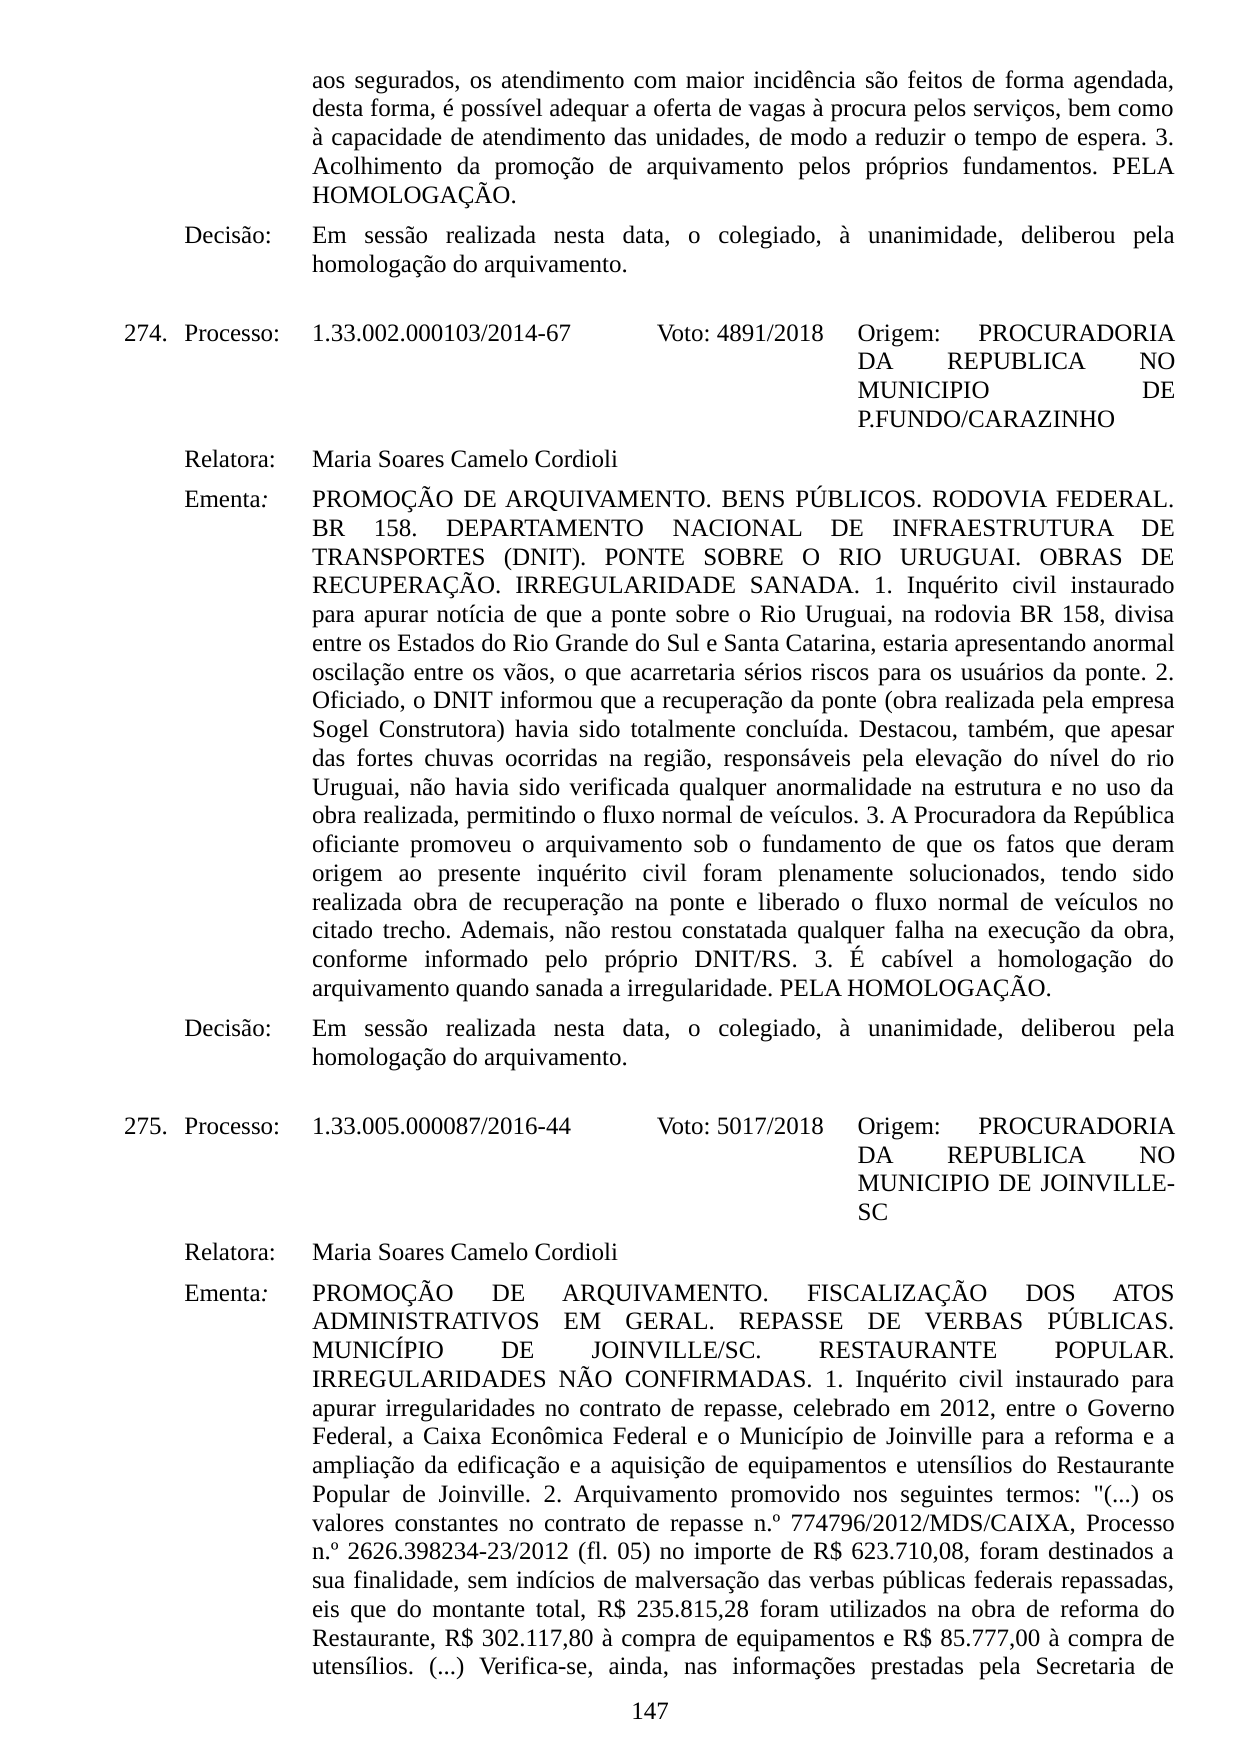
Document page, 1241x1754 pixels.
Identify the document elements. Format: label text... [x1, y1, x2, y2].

table_header Origem: PROCURADORIA DA REPUBLICA NO MUNICIPIO DE JOINVILLE-SC [852, 1105, 1181, 1232]
table_header Origem: PROCURADORIA DA REPUBLICA NO MUNICIPIO DE P.FUNDO/CARAZINHO [852, 312, 1181, 438]
table_cell [118, 1272, 178, 1686]
table_cell Relatora: [178, 439, 306, 479]
table_header 274. [118, 312, 178, 438]
table_cell Decisão: [178, 1008, 306, 1077]
table_cell [118, 1008, 178, 1077]
table_cell Ementa: [178, 1272, 306, 1686]
table_cell Decisão: [178, 214, 306, 283]
table_cell Relatora: [178, 1232, 306, 1272]
table_cell Maria Soares Camelo Cordioli [306, 439, 1181, 479]
table_header Voto: 4891/2018 [651, 312, 852, 438]
table_header Processo: [178, 312, 306, 438]
table_cell PROMOÇÃO DE ARQUIVAMENTO. BENS PÚBLICOS. RODOVIA FEDERAL. BR 158. DEPARTAMENTO NACIONAL DE INFRAESTRUTURA DE TRANSPORTES (DNIT). PONTE SOBRE O RIO URUGUAI. OBRAS DE RECUPERAÇÃO. IRREGULARIDADE SANADA. 1. Inquérito civil instaurado para apurar notícia de que a ponte sobre o Rio Uruguai, na rodovia BR 158, divisa entre os Estados do Rio Grande do Sul e Santa Catarina, estaria apresentando anormal oscilação entre os vãos, o que acarretaria sérios riscos para os usuários da ponte. 2. Oficiado, o DNIT informou que a recuperação da ponte (obra realizada pela empresa Sogel Construtora) havia sido totalmente concluída. Destacou, também, que apesar das fortes chuvas ocorridas na região, responsáveis pela elevação do nível do rio Uruguai, não havia sido verificada qualquer anormalidade na estrutura e no uso da obra realizada, permitindo o fluxo normal de veículos. 3. A Procuradora da República oficiante promoveu o arquivamento sob o fundamento de que os fatos que deram origem ao presente inquérito civil foram plenamente solucionados, tendo sido realizada obra de recuperação na ponte e liberado o fluxo normal de veículos no citado trecho. Ademais, não restou constatada qualquer falha na execução da obra, conforme informado pelo próprio DNIT/RS. 3. É cabível a homologação do arquivamento quando sanada a irregularidade. PELA HOMOLOGAÇÃO. [306, 479, 1181, 1008]
table_header 1.33.002.000103/2014-67 [306, 312, 651, 438]
table_header Processo: [178, 1105, 306, 1232]
table_header Voto: 5017/2018 [651, 1105, 852, 1232]
table_header 275. [118, 1105, 178, 1232]
table_cell [118, 59, 178, 214]
table_cell [118, 214, 178, 283]
table_cell Em sessão realizada nesta data, o colegiado, à unanimidade, deliberou pela homologação do arquivamento. [306, 214, 1181, 283]
table_cell [118, 479, 178, 1008]
table_cell [178, 59, 306, 214]
table_header 1.33.005.000087/2016-44 [306, 1105, 651, 1232]
table_cell Em sessão realizada nesta data, o colegiado, à unanimidade, deliberou pela homologação do arquivamento. [306, 1008, 1181, 1077]
table_cell aos segurados, os atendimento com maior incidência são feitos de forma agendada, desta forma, é possível adequar a oferta de vagas à procura pelos serviços, bem como à capacidade de atendimento das unidades, de modo a reduzir o tempo de espera. 3. Acolhimento da promoção de arquivamento pelos próprios fundamentos. PELA HOMOLOGAÇÃO. [306, 59, 1181, 214]
table_cell [118, 439, 178, 479]
table_cell Ementa: [178, 479, 306, 1008]
table_cell PROMOÇÃO DE ARQUIVAMENTO. FISCALIZAÇÃO DOS ATOS ADMINISTRATIVOS EM GERAL. REPASSE DE VERBAS PÚBLICAS. MUNICÍPIO DE JOINVILLE/SC. RESTAURANTE POPULAR. IRREGULARIDADES NÃO CONFIRMADAS. 1. Inquérito civil instaurado para apurar irregularidades no contrato de repasse, celebrado em 2012, entre o Governo Federal, a Caixa Econômica Federal e o Município de Joinville para a reforma e a ampliação da edificação e a aquisição de equipamentos e utensílios do Restaurante Popular de Joinville. 2. Arquivamento promovido nos seguintes termos: "(...) os valores constantes no contrato de repasse n.º 774796/2012/MDS/CAIXA, Processo n.º 2626.398234-23/2012 (fl. 05) no importe de R$ 623.710,08, foram destinados a sua finalidade, sem indícios de malversação das verbas públicas federais repassadas, eis que do montante total, R$ 235.815,28 foram utilizados na obra de reforma do Restaurante, R$ 302.117,80 à compra de equipamentos e R$ 85.777,00 à compra de utensílios. (...) Verifica-se, ainda, nas informações prestadas pela Secretaria de [306, 1272, 1181, 1686]
table_cell [118, 1232, 178, 1272]
table_cell Maria Soares Camelo Cordioli [306, 1232, 1181, 1272]
